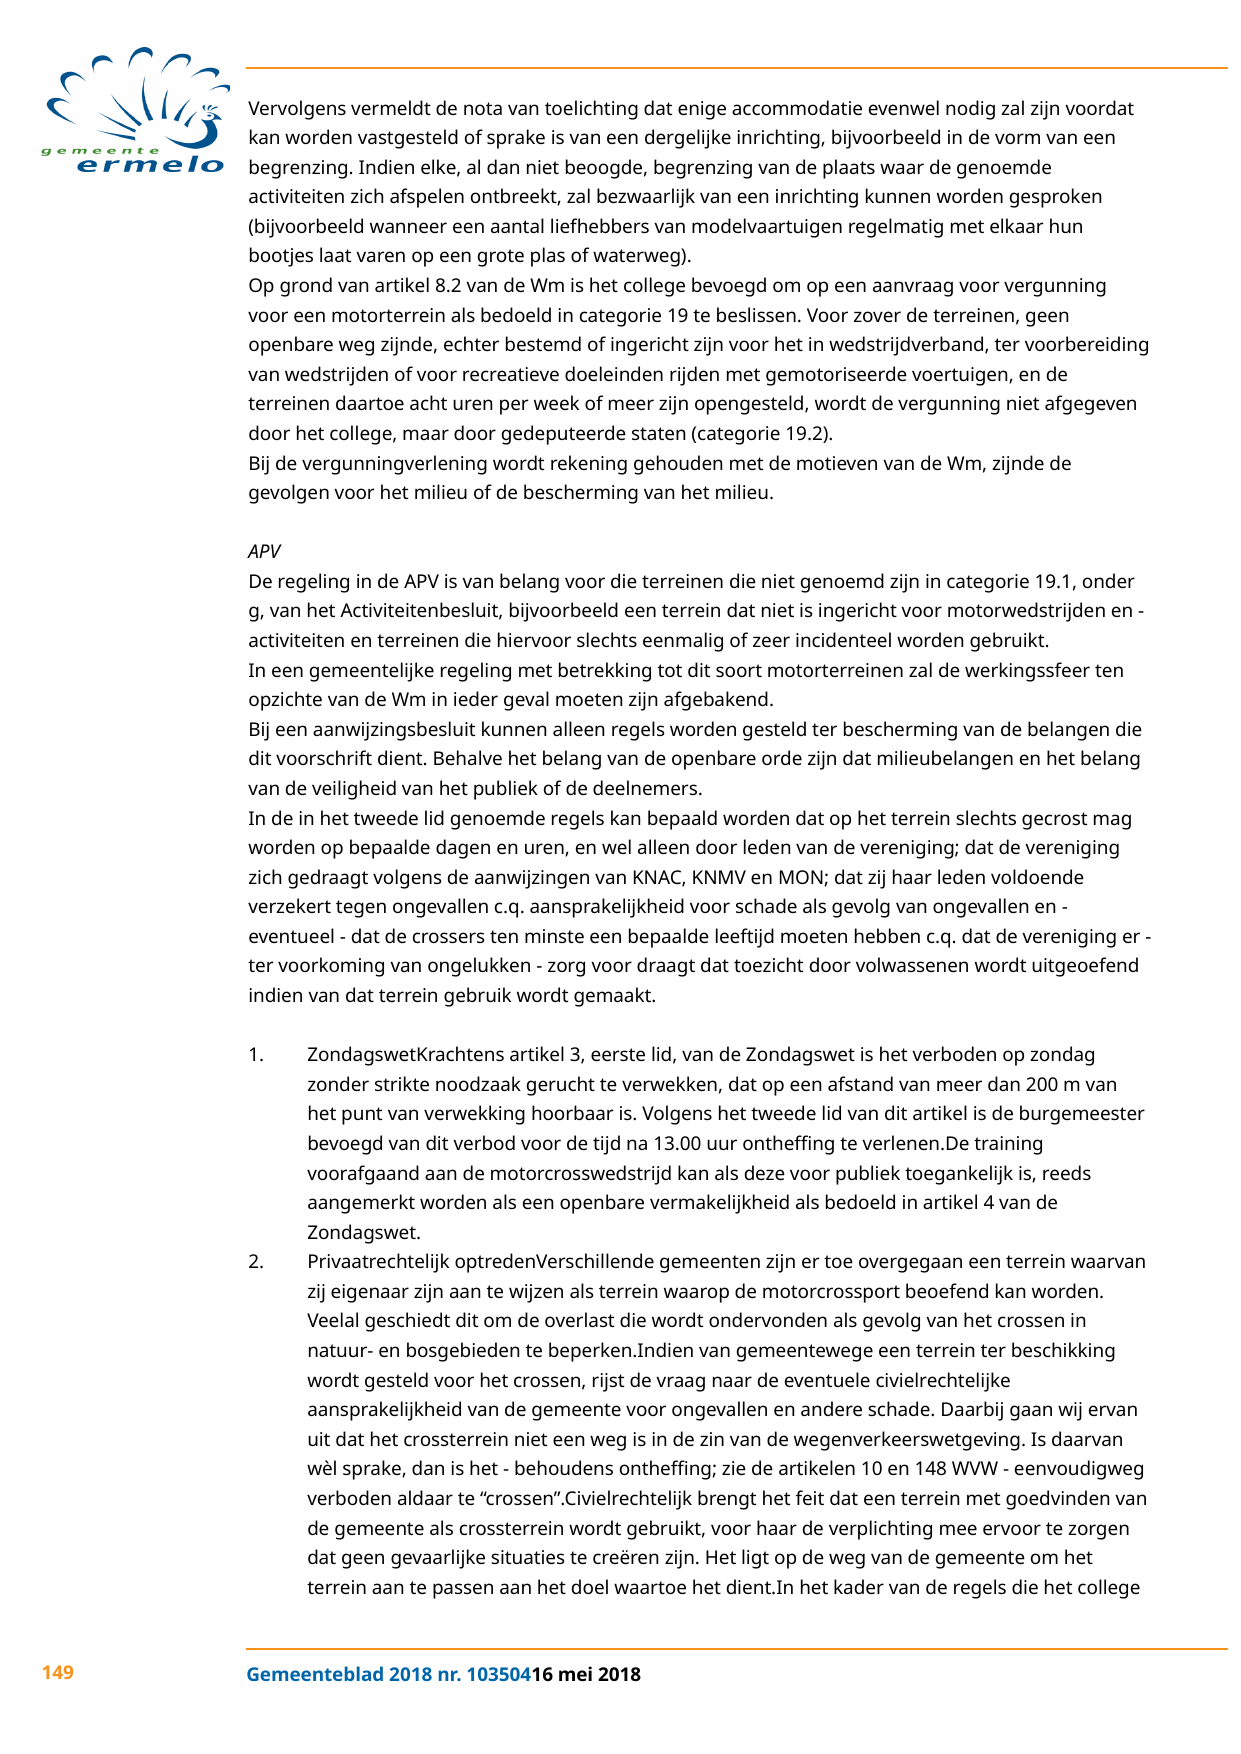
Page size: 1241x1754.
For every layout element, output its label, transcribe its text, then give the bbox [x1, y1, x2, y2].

text In een gemeentelijke regeling met betrekking tot dit soort motorterreinen zal de werkingssfeer ten opzichte van de Wm in ieder geval moeten zijn afgebakend. [248, 657, 1152, 712]
text Op grond van artikel 8.2 van de Wm is het college bevoegd om op een aanvraag voor vergunning voor een motorterrein als bedoeld in categorie 19 te beslissen. Voor zover de terreinen, geen openbare weg zijnde, echter bestemd of ingericht zijn voor het in wedstrijdverband, ter voorbereiding van wedstrijden of voor recreatieve doeleinden rijden met gemotoriseerde voertuigen, en de terreinen daartoe acht uren per week of meer zijn opengesteld, wordt de vergunning niet afgegeven door het college, maar door gedeputeerde staten (categorie 19.2). [248, 272, 1152, 446]
text APV [248, 538, 1152, 564]
text In de in het tweede lid genoemde regels kan bepaald worden dat op het terrein slechts gecrost mag worden op bepaalde dagen en uren, en wel alleen door leden van de vereniging; dat de vereniging zich gedraagt volgens de aanwijzingen van KNAC, KNMV en MON; dat zij haar leden voldoende verzekert tegen ongevallen c.q. aansprakelijkheid voor schade als gevolg van ongevallen en - eventueel - dat de crossers ten minste een bepaalde leeftijd moeten hebben c.q. dat de vereniging er - ter voorkoming van ongelukken - zorg voor draagt dat toezicht door volwassenen wordt uitgeoefend indien van dat terrein gebruik wordt gemaakt. [248, 805, 1152, 1008]
text Bij een aanwijzingsbesluit kunnen alleen regels worden gesteld ter bescherming van de belangen die dit voorschrift dient. Behalve het belang van de openbare orde zijn dat milieubelangen en het belang van de veiligheid van het publiek of de deelnemers. [248, 716, 1152, 801]
text Vervolgens vermeldt de nota van toelichting dat enige accommodatie evenwel nodig zal zijn voordat kan worden vastgesteld of sprake is van een dergelijke inrichting, bijvoorbeeld in de vorm van een begrenzing. Indien elke, al dan niet beoogde, begrenzing van de plaats waar de genoemde activiteiten zich afspelen ontbreekt, zal bezwaarlijk van een inrichting kunnen worden gesproken (bijvoorbeeld wanneer een aantal liefhebbers van modelvaartuigen regelmatig met elkaar hun bootjes laat varen op een grote plas of waterweg). [248, 95, 1152, 268]
list ZondagswetKrachtens artikel 3, eerste lid, van de Zondagswet is het verboden op zondag zonder strikte noodzaak gerucht te verwekken, dat op een afstand van meer dan 200 m van het punt van verwekking hoorbaar is. Volgens het tweede lid van dit artikel is de burgemeester bevoegd van dit verbod voor de tijd na 13.00 uur ontheffing te verlenen.De training voorafgaand aan de motorcrosswedstrijd kan als deze voor publiek toegankelijk is, reeds aangemerkt worden als een openbare vermakelijkheid als bedoeld in artikel 4 van de Zondagswet. [248, 1041, 1152, 1245]
list Privaatrechtelijk optredenVerschillende gemeenten zijn er toe overgegaan een terrein waarvan zij eigenaar zijn aan te wijzen als terrein waarop de motorcrossport beoefend kan worden. Veelal geschiedt dit om de overlast die wordt ondervonden als gevolg van het crossen in natuur- en bosgebieden te beperken.Indien van gemeentewege een terrein ter beschikking wordt gesteld voor het crossen, rijst de vraag naar de eventuele civielrechtelijke aansprakelijkheid van de gemeente voor ongevallen en andere schade. Daarbij gaan wij ervan uit dat het crossterrein niet een weg is in de zin van de wegenverkeerswetgeving. Is daarvan wèl sprake, dan is het - behoudens ontheffing; zie de artikelen 10 en 148 WVW - eenvoudigweg verboden aldaar te “crossen”.Civielrechtelijk brengt het feit dat een terrein met goedvinden van de gemeente als crossterrein wordt gebruikt, voor haar de verplichting mee ervoor te zorgen dat geen gevaarlijke situaties te creëren zijn. Het ligt op de weg van de gemeente om het terrein aan te passen aan het doel waartoe het dient.In het kader van de regels die het college [248, 1248, 1152, 1600]
text Bij de vergunningverlening wordt rekening gehouden met de motieven van de Wm, zijnde de gevolgen voor het milieu of de bescherming van het milieu. [248, 450, 1152, 505]
text De regeling in de APV is van belang voor die terreinen die niet genoemd zijn in categorie 19.1, onder g, van het Activiteitenbesluit, bijvoorbeeld een terrein dat niet is ingericht voor motorwedstrijden en -activiteiten en terreinen die hiervoor slechts eenmalig of zeer incidenteel worden gebruikt. [248, 568, 1152, 653]
picture [41, 47, 231, 172]
